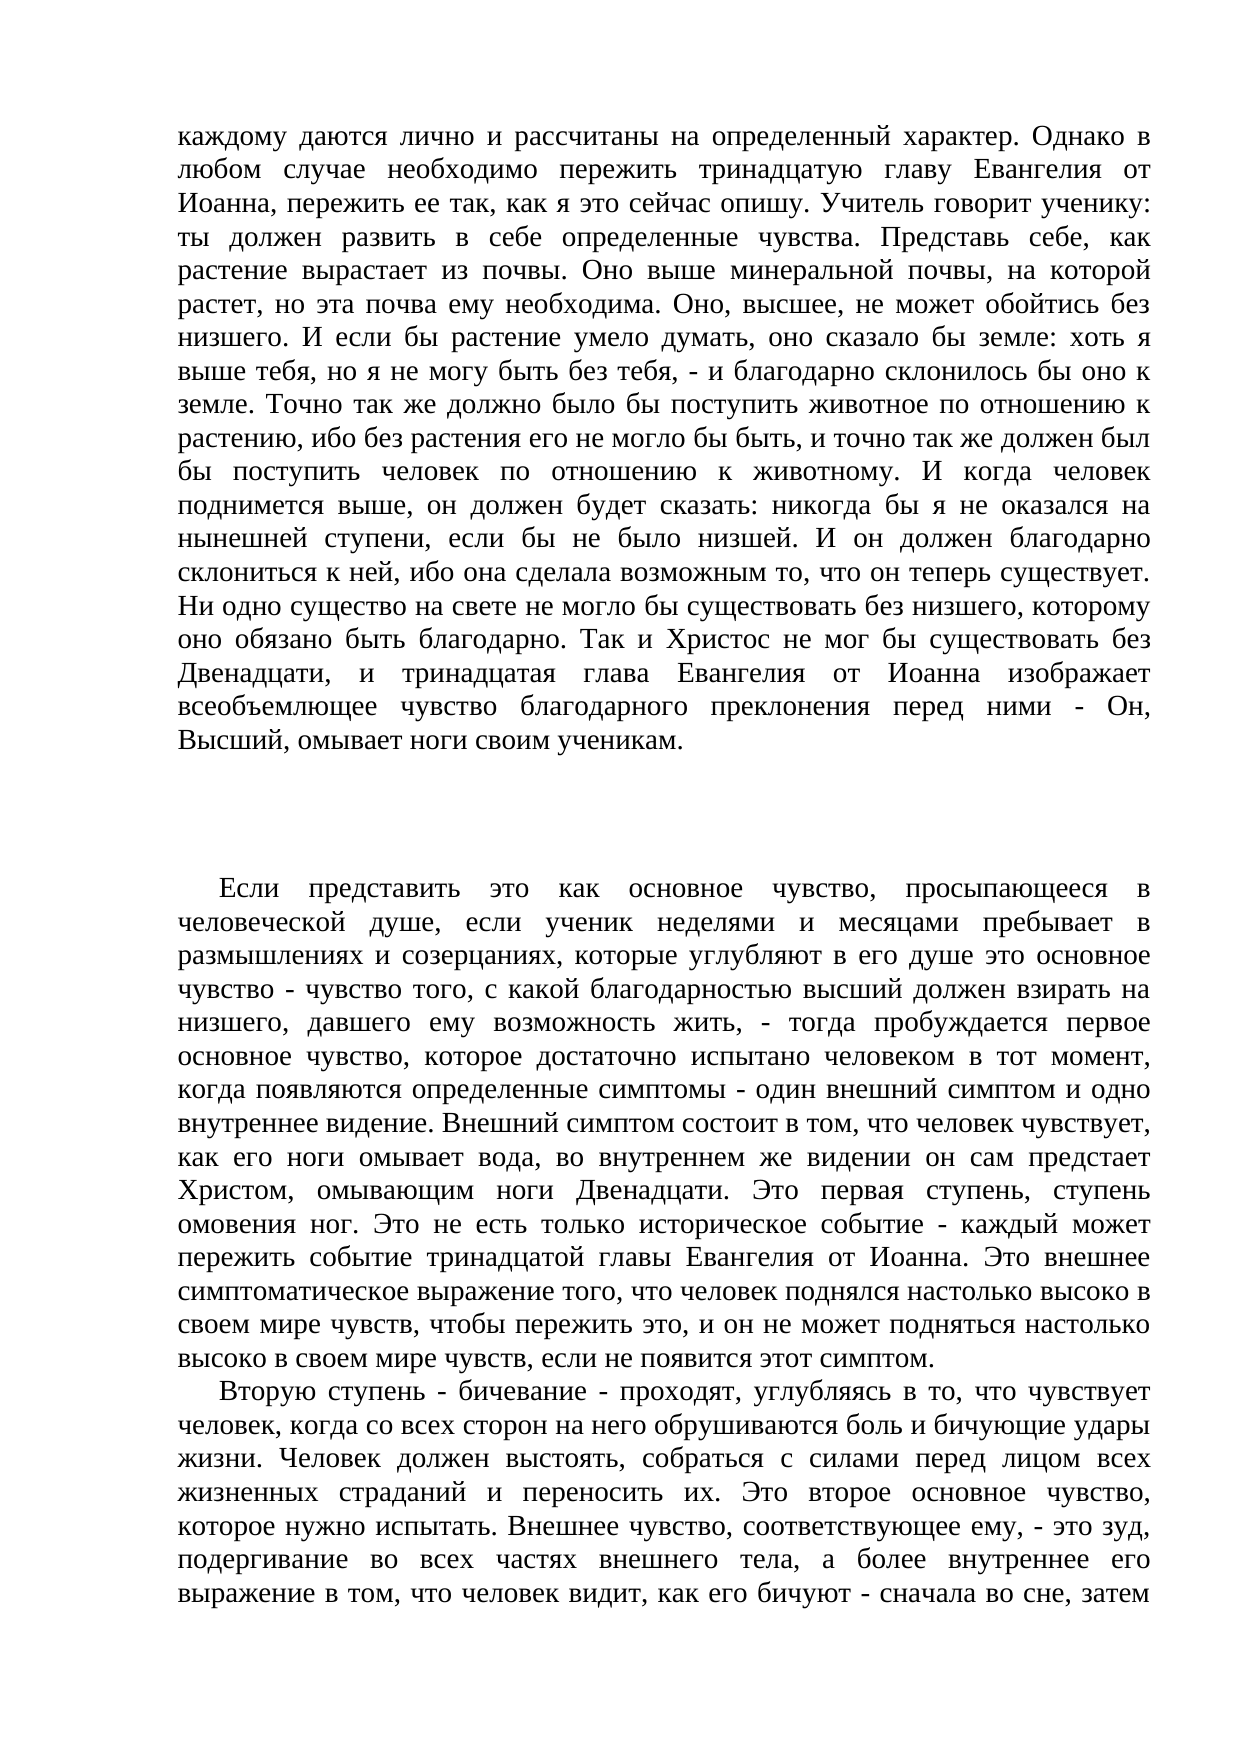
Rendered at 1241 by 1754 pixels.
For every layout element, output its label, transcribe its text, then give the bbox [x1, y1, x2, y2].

text каждому даются лично и рассчитаны на определенный характер. Однако в любом случае необходимо пережить тринадцатую главу Евангелия от Иоанна, пережить ее так, как я это сейчас опишу. Учитель говорит ученику: ты должен развить в себе определенные чувства. Представь себе, как растение вырастает из почвы. Оно выше минеральной почвы, на которой растет, но эта почва ему необходима. Оно, высшее, не может обойтись без низшего. И если бы растение умело думать, оно сказало бы земле: хоть я выше тебя, но я не могу быть без тебя, - и благодарно склонилось бы оно к земле. Точно так же должно было бы поступить животное по отношению к растению, ибо без растения его не могло бы быть, и точно так же должен был бы поступить человек по отношению к животному. И когда человек поднимется выше, он должен будет сказать: никогда бы я не оказался на нынешней ступени, если бы не было низшей. И он должен благодарно склониться к ней, ибо она сделала возможным то, что он теперь существует. Ни одно существо на свете не могло бы существовать без низшего, которому оно обязано быть благодарно. Так и Христос не мог бы существовать без Двенадцати, и тринадцатая глава Евангелия от Иоанна изображает всеобъемлющее чувство благодарного преклонения перед ними - Он, Высший, омывает ноги своим ученикам. [177, 118, 1152, 755]
text Вторую ступень - бичевание - проходят, углубляясь в то, что чувствует человек, когда со всех сторон на него обрушиваются боль и бичующие удары жизни. Человек должен выстоять, собраться с силами перед лицом всех жизненных страданий и переносить их. Это второе основное чувство, которое нужно испытать. Внешнее чувство, соответствующее ему, - это зуд, подергивание во всех частях внешнего тела, а более внутреннее его выражение в том, что человек видит, как его бичуют - сначала во сне, затем [177, 1373, 1152, 1608]
text Если представить это как основное чувство, просыпающееся в человеческой душе, если ученик неделями и месяцами пребывает в размышлениях и созерцаниях, которые углубляют в его душе это основное чувство - чувство того, с какой благодарностью высший должен взирать на низшего, давшего ему возможность жить, - тогда пробуждается первое основное чувство, которое достаточно испытано человеком в тот момент, когда появляются определенные симптомы - один внешний симптом и одно внутреннее видение. Внешний симптом состоит в том, что человек чувствует, как его ноги омывает вода, во внутреннем же видении он сам предстает Христом, омывающим ноги Двенадцати. Это первая ступень, ступень омовения ног. Это не есть только историческое событие - каждый может пережить событие тринадцатой главы Евангелия от Иоанна. Это внешнее симптоматическое выражение того, что человек поднялся настолько высоко в своем мире чувств, чтобы пережить это, и он не может подняться настолько высоко в своем мире чувств, если не появится этот симптом. [177, 870, 1152, 1373]
